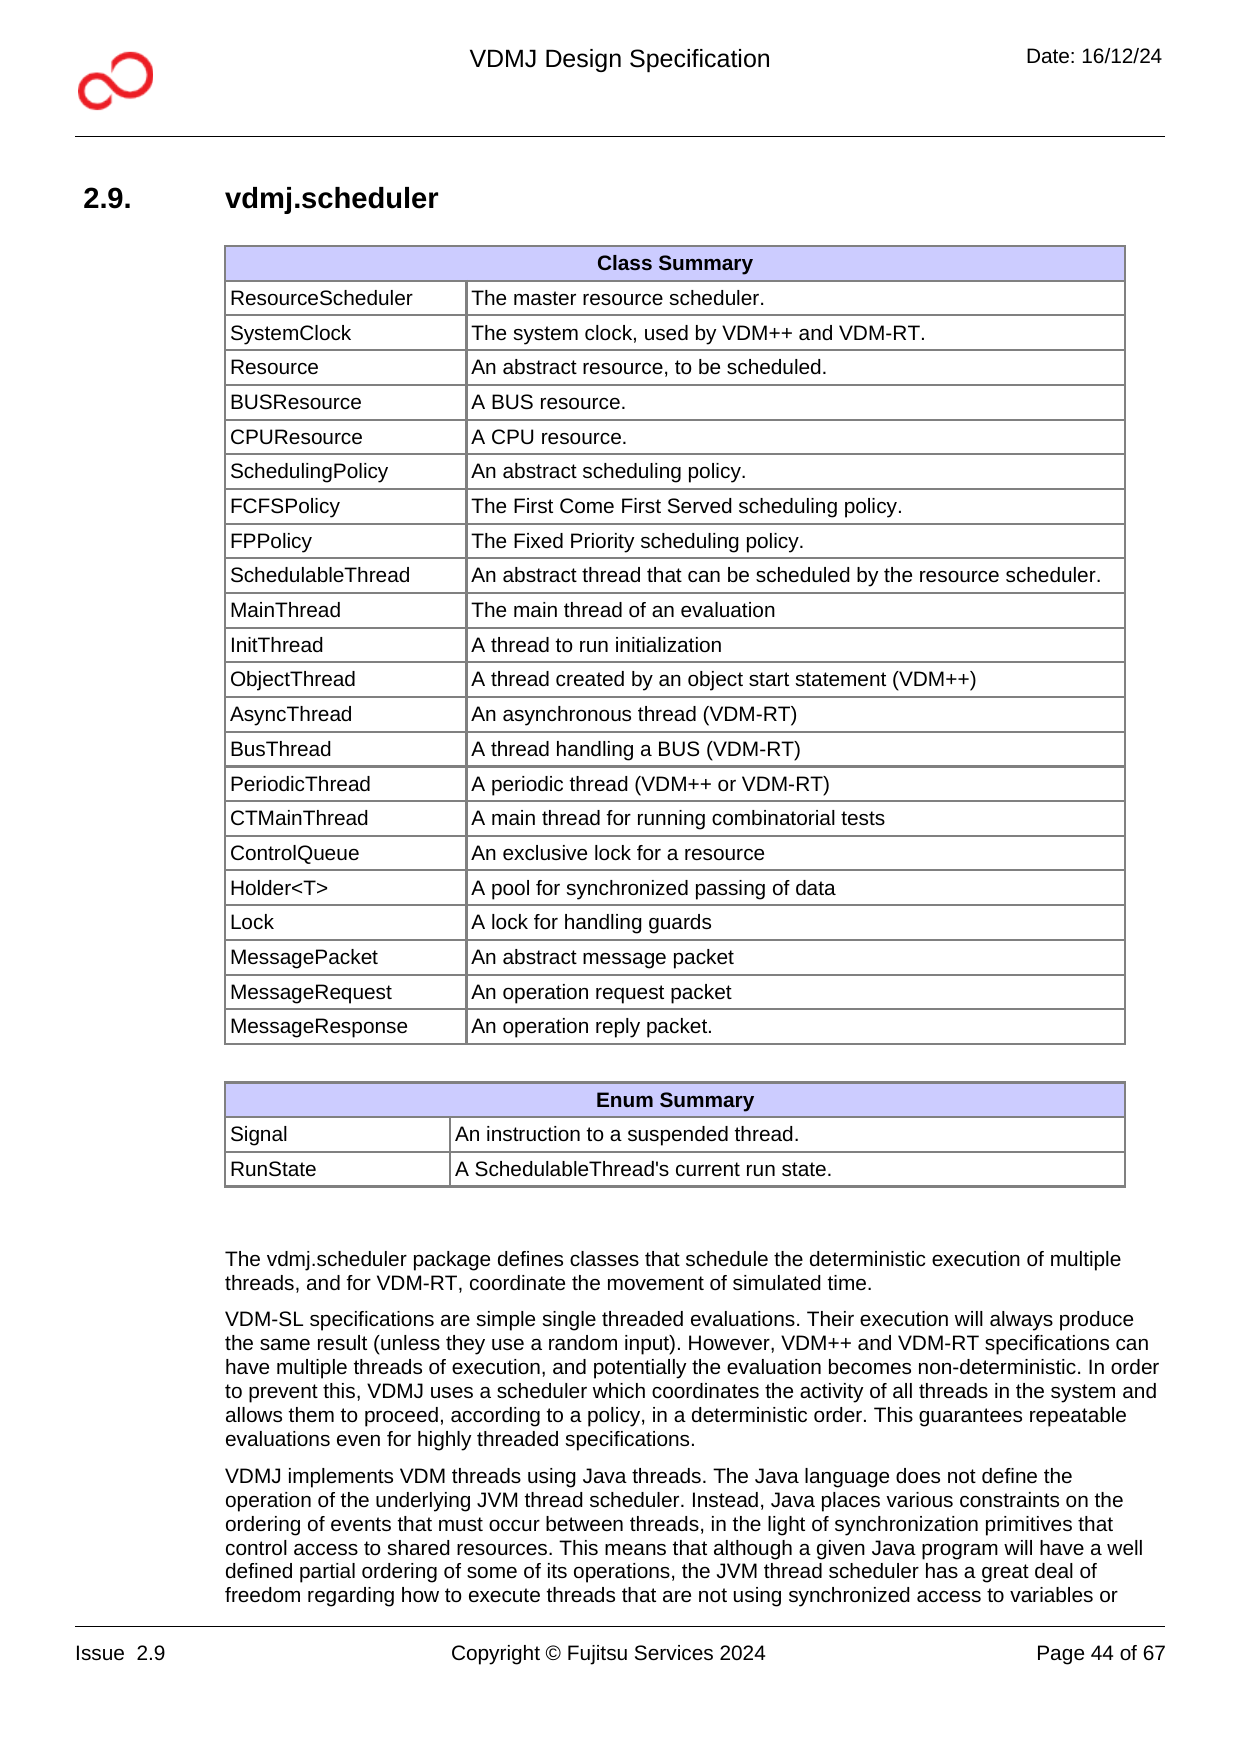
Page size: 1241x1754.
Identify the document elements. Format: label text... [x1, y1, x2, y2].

table_cell RunState [226, 1153, 449, 1185]
text The vdmj.scheduler package defines classes that schedule the deterministic execution of multiple threads, and for VDM-RT, coordinate the movement of simulated time. [225, 1247, 1165, 1295]
picture [78, 44, 153, 120]
table_cell MessagePacket [226, 941, 465, 973]
table_cell CTMainThread [226, 802, 465, 835]
table_cell An asynchronous thread (VDM-RT) [468, 698, 1124, 731]
table_cell A main thread for running combinatorial tests [468, 802, 1124, 835]
table_cell BusThread [226, 733, 465, 765]
table_cell An instruction to a suspended thread. [451, 1118, 1124, 1151]
table_cell ControlQueue [226, 837, 465, 869]
table_cell The First Come First Served scheduling policy. [468, 490, 1124, 522]
table_cell InitThread [226, 629, 465, 661]
table_cell An abstract message packet [468, 941, 1124, 973]
table_cell ResourceScheduler [226, 282, 465, 314]
table_cell An operation request packet [468, 976, 1124, 1008]
table_cell An abstract scheduling policy. [468, 455, 1124, 488]
table_cell The system clock, used by VDM++ and VDM-RT. [468, 316, 1124, 349]
table_cell An abstract resource, to be scheduled. [468, 351, 1124, 384]
table_cell MainThread [226, 594, 465, 627]
table_cell Resource [226, 351, 465, 384]
table_cell ObjectThread [226, 663, 465, 696]
table_cell AsyncThread [226, 698, 465, 731]
table_cell An operation reply packet. [468, 1010, 1124, 1043]
table_cell CPUResource [226, 421, 465, 453]
table_cell An exclusive lock for a resource [468, 837, 1124, 869]
text VDMJ implements VDM threads using Java threads. The Java language does not define the operation of the underlying JVM thread scheduler. Instead, Java places various constraints on the ordering of events that must occur between threads, in the light of synchronization primitives that control access to shared resources. This means that although a given Java program will have a well defined partial ordering of some of its operations, the JVM thread scheduler has a great deal of freedom regarding how to execute threads that are not using synchronized access to variables or [225, 1464, 1165, 1608]
table_cell The main thread of an evaluation [468, 594, 1124, 627]
subtitle vdmj.scheduler [75, 182, 1165, 215]
table_cell The master resource scheduler. [468, 282, 1124, 314]
table_cell A periodic thread (VDM++ or VDM-RT) [468, 768, 1124, 800]
table_cell The Fixed Priority scheduling policy. [468, 525, 1124, 557]
table_cell A pool for synchronized passing of data [468, 871, 1124, 904]
table_cell PeriodicThread [226, 768, 465, 800]
table_cell A thread created by an object start statement (VDM++) [468, 663, 1124, 696]
table_cell FCFSPolicy [226, 490, 465, 522]
table_cell FPPolicy [226, 525, 465, 557]
table_cell A lock for handling guards [468, 906, 1124, 939]
table_cell SystemClock [226, 316, 465, 349]
table_cell SchedulingPolicy [226, 455, 465, 488]
table_cell SchedulableThread [226, 559, 465, 592]
table_cell MessageResponse [226, 1010, 465, 1043]
table_cell A CPU resource. [468, 421, 1124, 453]
table_cell BUSResource [226, 386, 465, 418]
table_cell MessageRequest [226, 976, 465, 1008]
table_cell A thread to run initialization [468, 629, 1124, 661]
table_cell A SchedulableThread's current run state. [451, 1153, 1124, 1185]
table_cell A BUS resource. [468, 386, 1124, 418]
table_cell A thread handling a BUS (VDM-RT) [468, 733, 1124, 765]
table_cell Signal [226, 1118, 449, 1151]
text VDM-SL specifications are simple single threaded evaluations. Their execution will always produce the same result (unless they use a random input). However, VDM++ and VDM-RT specifications can have multiple threads of execution, and potentially the evaluation becomes non-deterministic. In order to prevent this, VDMJ uses a scheduler which coordinates the activity of all threads in the system and allows them to proceed, according to a policy, in a deterministic order. This guarantees repeatable evaluations even for highly threaded specifications. [225, 1308, 1165, 1451]
table_cell Lock [226, 906, 465, 939]
table_cell An abstract thread that can be scheduled by the resource scheduler. [468, 559, 1124, 592]
table_header Enum Summary [226, 1084, 1124, 1116]
table_header Class Summary [226, 247, 1124, 280]
table_cell Holder<T> [226, 871, 465, 904]
